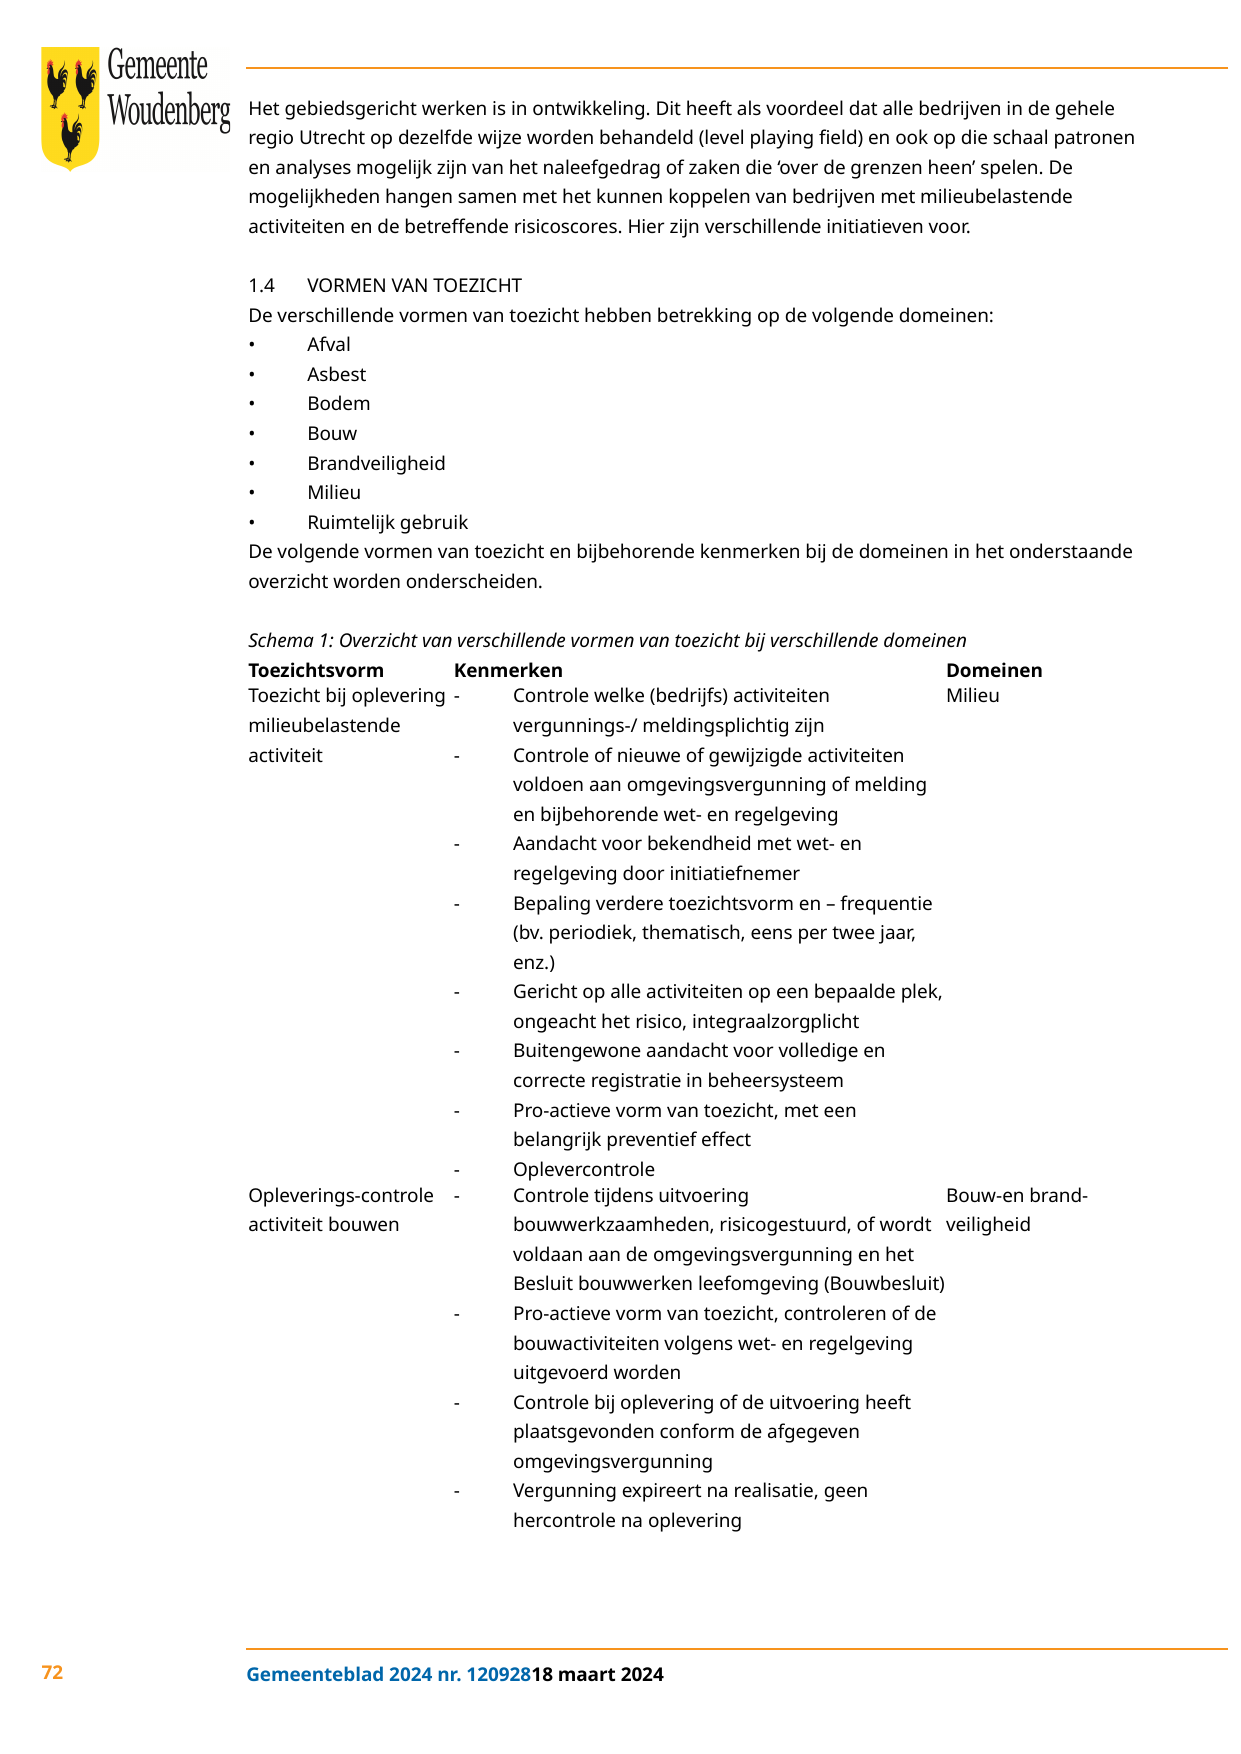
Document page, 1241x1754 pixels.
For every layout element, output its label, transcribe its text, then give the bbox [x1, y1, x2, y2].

table_header Toezichtsvorm [248, 657, 454, 683]
list Asbest [248, 361, 1152, 387]
list VORMEN VAN TOEZICHT [248, 272, 1152, 298]
text De verschillende vormen van toezicht hebben betrekking op de volgende domeinen: [248, 302, 1152, 328]
table_cell Milieu [946, 683, 1152, 1182]
table_cell Toezicht bij oplevering milieubelastende activiteit [248, 683, 454, 1182]
text De volgende vormen van toezicht en bijbehorende kenmerken bij de domeinen in het onderstaande overzicht worden onderscheiden. [248, 538, 1152, 594]
text Schema 1: Overzicht van verschillende vormen van toezicht bij verschillende domeinen [248, 627, 1152, 653]
table_cell Opleverings-controle activiteit bouwen [248, 1182, 454, 1533]
list Brandveiligheid [248, 450, 1152, 476]
list Afval [248, 331, 1152, 357]
text Het gebiedsgericht werken is in ontwikkeling. Dit heeft als voordeel dat alle bedrijven in de gehele regio Utrecht op dezelfde wijze worden behandeld (level playing field) en ook op die schaal patronen en analyses mogelijk zijn van het naleefgedrag of zaken die ‘over de grenzen heen’ spelen. De mogelijkheden hangen samen met het kunnen koppelen van bedrijven met milieubelastende activiteiten en de betreffende risicoscores. Hier zijn verschillende initiatieven voor. [248, 95, 1152, 239]
table_header Kenmerken [454, 657, 946, 683]
table_cell Controle tijdens uitvoering bouwwerkzaamheden, risicogestuurd, of wordt voldaan aan de omgevingsvergunning en het Besluit bouwwerken leefomgeving (Bouwbesluit) Pro-actieve vorm van toezicht, controleren of de bouwactiviteiten volgens wet- en regelgeving uitgevoerd worden Controle bij oplevering of de uitvoering heeft plaatsgevonden conform de afgegeven omgevingsvergunning Vergunning expireert na realisatie, geen hercontrole na oplevering [454, 1182, 946, 1533]
list Bouw [248, 420, 1152, 446]
table_cell Controle welke (bedrijfs) activiteiten vergunnings-/ meldingsplichtig zijn Controle of nieuwe of gewijzigde activiteiten voldoen aan omgevingsvergunning of melding en bijbehorende wet- en regelgeving Aandacht voor bekendheid met wet- en regelgeving door initiatiefnemer Bepaling verdere toezichtsvorm en – frequentie (bv. periodiek, thematisch, eens per twee jaar, enz.) Gericht op alle activiteiten op een bepaalde plek, ongeacht het risico, integraalzorgplicht Buitengewone aandacht voor volledige en correcte registratie in beheersysteem Pro-actieve vorm van toezicht, met een belangrijk preventief effect Oplevercontrole [454, 683, 946, 1182]
list Ruimtelijk gebruik [248, 509, 1152, 535]
list Bodem [248, 391, 1152, 416]
list Milieu [248, 479, 1152, 505]
table_cell Bouw-en brand-veiligheid [946, 1182, 1152, 1533]
table_header Domeinen [946, 657, 1152, 683]
picture [41, 47, 231, 172]
